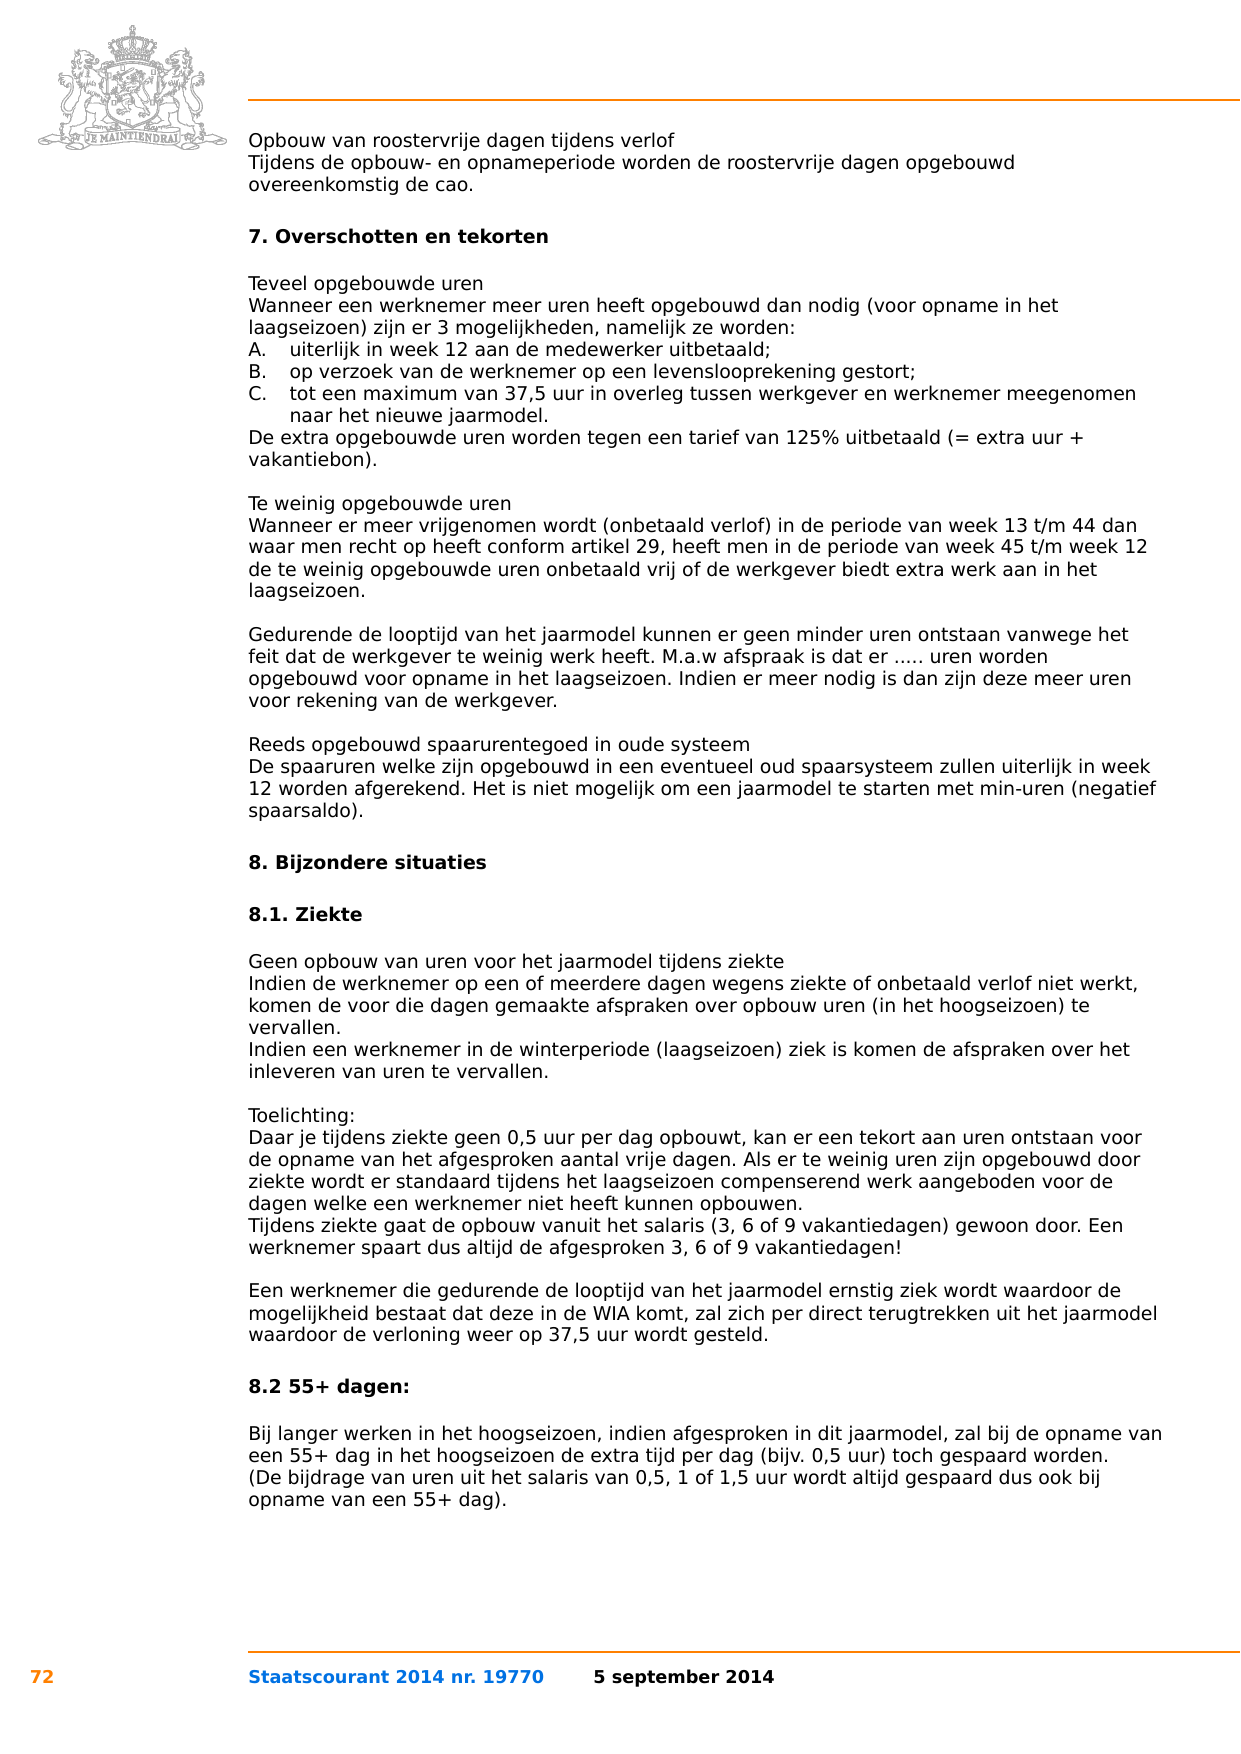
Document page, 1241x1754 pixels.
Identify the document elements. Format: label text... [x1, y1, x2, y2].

text Tijdens ziekte gaat de opbouw vanuit het salaris (3, 6 of 9 vakantiedagen) gewoon door. Een werknemer spaart dus altijd de afgesproken 3, 6 of 9 vakantiedagen! [248, 1214, 1163, 1258]
subtitle 8.2 55+ dagen: [248, 1376, 1163, 1398]
text Daar je tijdens ziekte geen 0,5 uur per dag opbouwt, kan er een tekort aan uren ontstaan voor de opname van het afgesproken aantal vrije dagen. Als er te weinig uren zijn opgebouwd door ziekte wordt er standaard tijdens het laagseizoen compenserend werk aangeboden voor de dagen welke een werknemer niet heeft kunnen opbouwen. [248, 1127, 1163, 1214]
subtitle 8. Bijzondere situaties [248, 852, 1163, 874]
text Bij langer werken in het hoogseizoen, indien afgesproken in dit jaarmodel, zal bij de opname van een 55+ dag in het hoogseizoen de extra tijd per dag (bijv. 0,5 uur) toch gespaard worden. [248, 1423, 1163, 1467]
text Te weinig opgebouwde uren [248, 492, 1163, 514]
text Indien een werknemer in de winterperiode (laagseizoen) ziek is komen de afspraken over het inleveren van uren te vervallen. [248, 1039, 1163, 1083]
text Indien de werknemer op een of meerdere dagen wegens ziekte of onbetaald verlof niet werkt, komen de voor die dagen gemaakte afspraken over opbouw uren (in het hoogseizoen) te vervallen. [248, 973, 1163, 1039]
text (De bijdrage van uren uit het salaris van 0,5, 1 of 1,5 uur wordt altijd gespaard dus ook bij opname van een 55+ dag). [248, 1467, 1163, 1511]
text Gedurende de looptijd van het jaarmodel kunnen er geen minder uren ontstaan vanwege het feit dat de werkgever te weinig werk heeft. M.a.w afspraak is dat er ..... uren worden opgebouwd voor opname in het laagseizoen. Indien er meer nodig is dan zijn deze meer uren voor rekening van de werkgever. [248, 624, 1163, 712]
text Geen opbouw van uren voor het jaarmodel tijdens ziekte [248, 951, 1163, 973]
subtitle 7. Overschotten en tekorten [248, 226, 1163, 248]
text C. tot een maximum van 37,5 uur in overleg tussen werkgever en werknemer meegenomen naar het nieuwe jaarmodel. [248, 383, 1163, 427]
text Toelichting: [248, 1105, 1163, 1127]
text Een werknemer die gedurende de looptijd van het jaarmodel ernstig ziek wordt waardoor de mogelijkheid bestaat dat deze in de WIA komt, zal zich per direct terugtrekken uit het jaarmodel waardoor de verloning weer op 37,5 uur wordt gesteld. [248, 1280, 1163, 1346]
text Tijdens de opbouw- en opnameperiode worden de roostervrije dagen opgebouwd overeenkomstig de cao. [248, 152, 1163, 196]
subtitle 8.1. Ziekte [248, 904, 1163, 926]
picture [38, 25, 227, 150]
text B. op verzoek van de werknemer op een levenslooprekening gestort; [248, 361, 1163, 383]
text Wanneer een werknemer meer uren heeft opgebouwd dan nodig (voor opname in het laagseizoen) zijn er 3 mogelijkheden, namelijk ze worden: [248, 295, 1163, 339]
text Teveel opgebouwde uren [248, 273, 1163, 295]
text Reeds opgebouwd spaarurentegoed in oude systeem [248, 734, 1163, 756]
text De spaaruren welke zijn opgebouwd in een eventueel oud spaarsysteem zullen uiterlijk in week 12 worden afgerekend. Het is niet mogelijk om een jaarmodel te starten met min-uren (negatief spaarsaldo). [248, 756, 1163, 822]
text Opbouw van roostervrije dagen tijdens verlof [248, 130, 1163, 152]
text Wanneer er meer vrijgenomen wordt (onbetaald verlof) in de periode van week 13 t/m 44 dan waar men recht op heeft conform artikel 29, heeft men in de periode van week 45 t/m week 12 de te weinig opgebouwde uren onbetaald vrij of de werkgever biedt extra werk aan in het laagseizoen. [248, 514, 1163, 602]
text A. uiterlijk in week 12 aan de medewerker uitbetaald; [248, 339, 1163, 361]
text De extra opgebouwde uren worden tegen een tarief van 125% uitbetaald (= extra uur + vakantiebon). [248, 427, 1163, 471]
